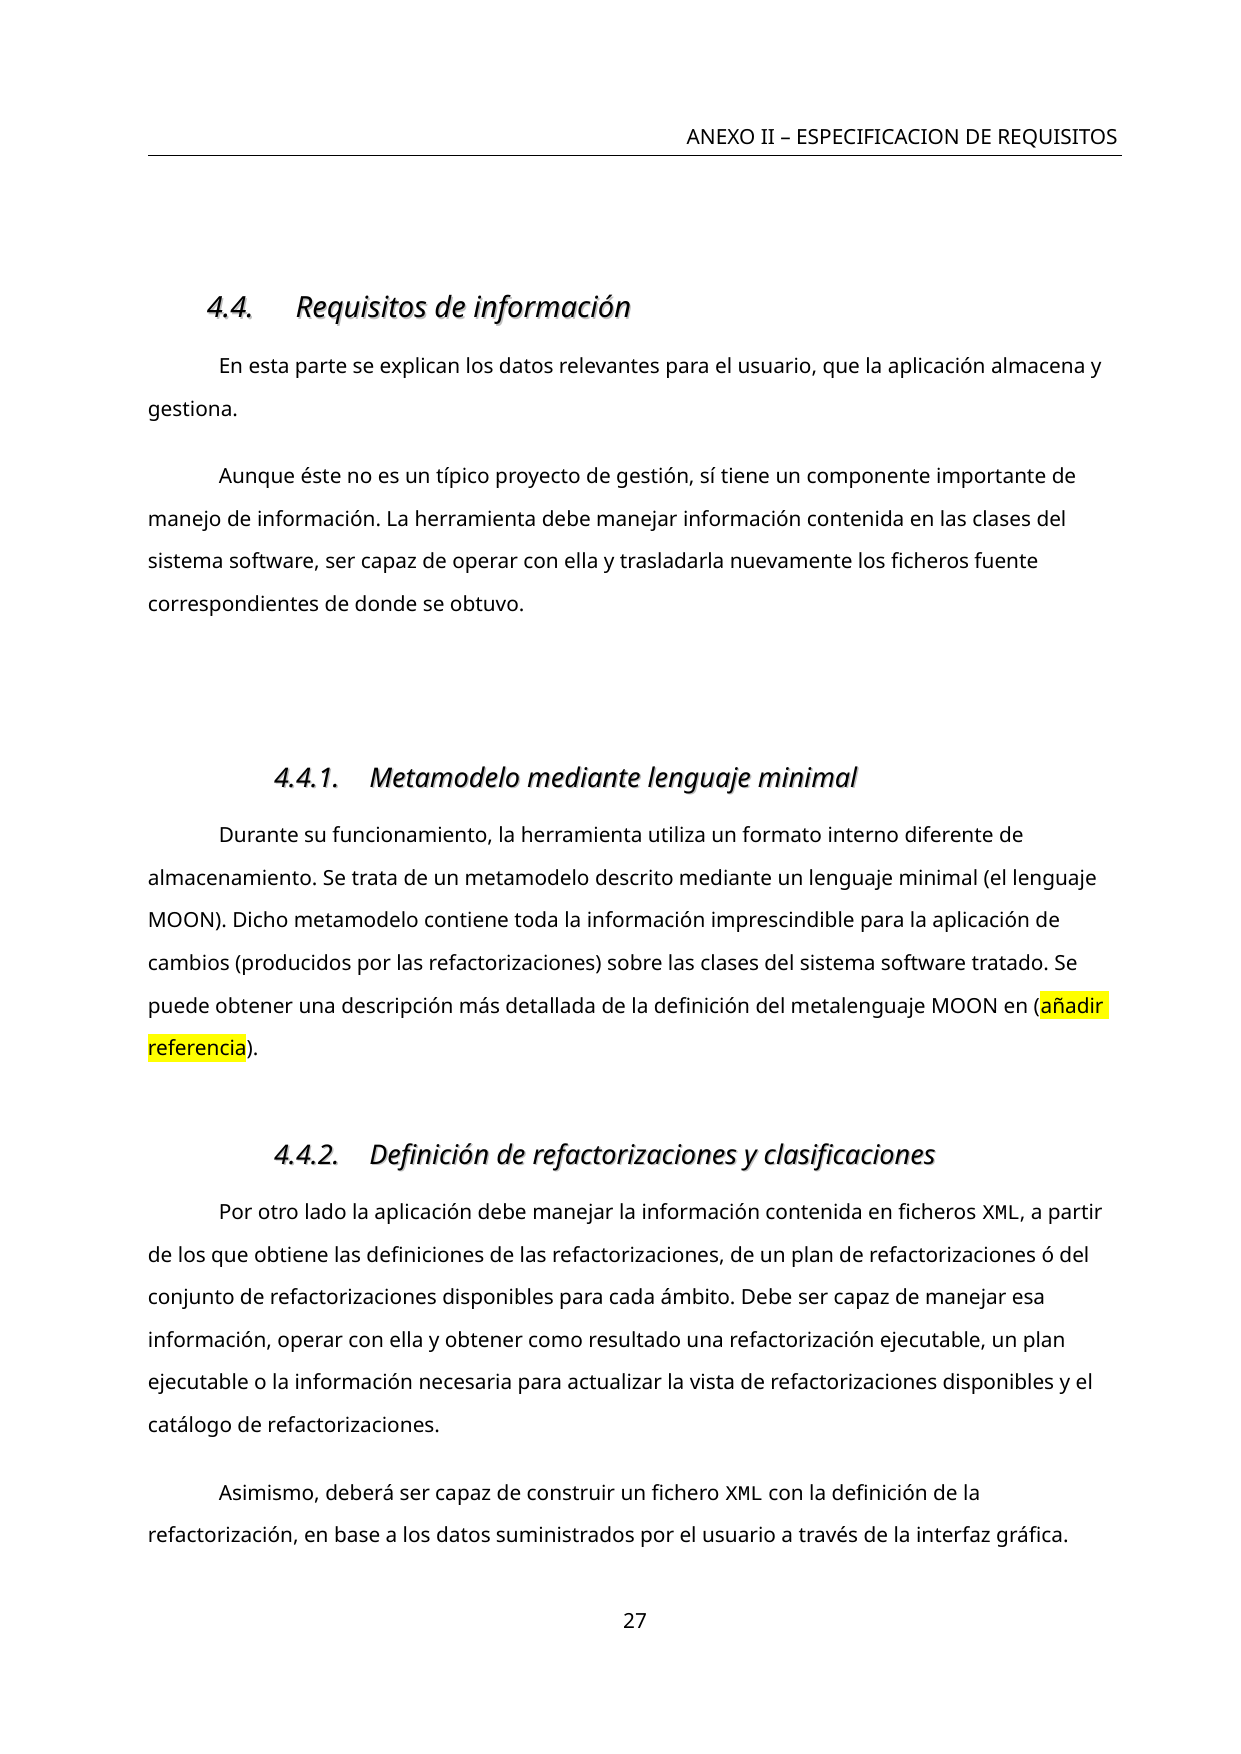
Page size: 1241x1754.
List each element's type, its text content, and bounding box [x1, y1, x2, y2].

text Asimismo, deberá ser capaz de construir un fichero XML con la definición de la refactorización, en base a los datos suministrados por el usuario a través de la interfaz gráfica. [148, 1478, 1122, 1549]
text Por otro lado la aplicación debe manejar la información contenida en ficheros XML, a partir de los que obtiene las definiciones de las refactorizaciones, de un plan de refactorizaciones ó del conjunto de refactorizaciones disponibles para cada ámbito. Debe ser capaz de manejar esa información, operar con ella y obtener como resultado una refactorización ejecutable, un plan ejecutable o la información necesaria para actualizar la vista de refactorizaciones disponibles y el catálogo de refactorizaciones. [148, 1197, 1122, 1438]
subtitle Definición de refactorizaciones y clasificaciones [339, 1135, 1122, 1172]
text Aunque éste no es un típico proyecto de gestión, sí tiene un componente importante de manejo de información. La herramienta debe manejar información contenida en las clases del sistema software, ser capaz de operar con ella y trasladarla nuevamente los ficheros fuente correspondientes de donde se obtuvo. [148, 461, 1122, 618]
text En esta parte se explican los datos relevantes para el usuario, que la aplicación almacena y gestiona. [148, 351, 1122, 422]
text Durante su funcionamiento, la herramienta utiliza un formato interno diferente de almacenamiento. Se trata de un metamodelo descrito mediante un lenguaje minimal (el lenguaje MOON). Dicho metamodelo contiene toda la información imprescindible para la aplicación de cambios (producidos por las refactorizaciones) sobre las clases del sistema software tratado. Se puede obtener una descripción más detallada de la definición del metalenguaje MOON en (añadir referencia). [148, 820, 1122, 1062]
subtitle Metamodelo mediante lenguaje minimal [339, 758, 1122, 795]
subtitle Requisitos de información [207, 287, 1122, 326]
